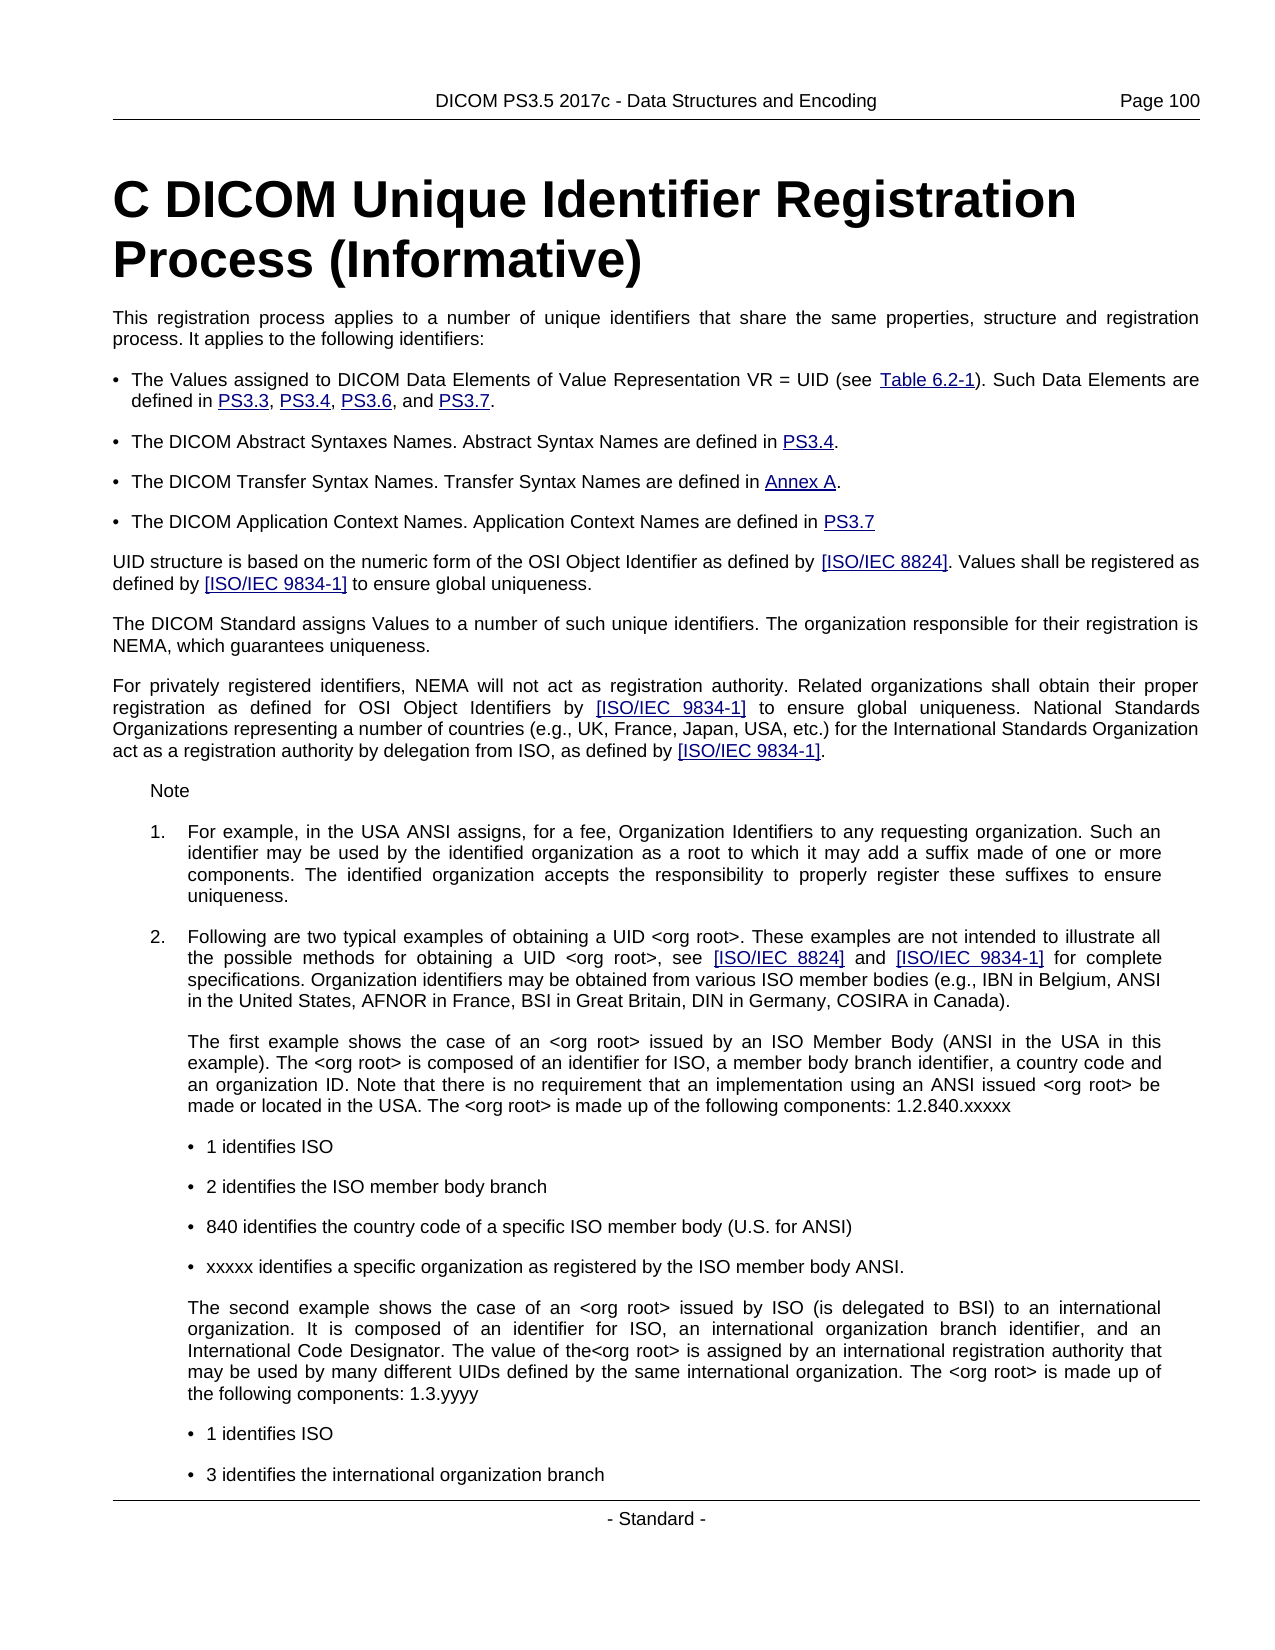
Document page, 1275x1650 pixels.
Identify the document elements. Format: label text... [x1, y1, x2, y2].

text For privately registered identifiers, NEMA will not act as registration authority. Related organizations shall obtain their proper registration as defined for OSI Object Identifiers by [ISO/IEC 9834-1] to ensure global uniqueness. National Standards Organizations representing a number of countries (e.g., UK, France, Japan, USA, etc.) for the International Standards Organization act as a registration authority by delegation from ISO, as defined by [ISO/IEC 9834-1]. [112, 675, 1200, 761]
list For example, in the USA ANSI assigns, for a fee, Organization Identifiers to any requesting organization. Such an identifier may be used by the identified organization as a root to which it may add a suffix made of one or more components. The identified organization accepts the responsibility to properly register these suffixes to ensure uniqueness. [150, 820, 1162, 907]
text The DICOM Standard assigns Values to a number of such unique identifiers. The organization responsible for their registration is NEMA, which guarantees uniqueness. [112, 613, 1200, 656]
list The first example shows the case of an <org root> issued by an ISO Member Body (ANSI in the USA in this example). The <org root> is composed of an identifier for ISO, a member body branch identifier, a country code and an organization ID. Note that there is no requirement that an implementation using an ANSI issued <org root> be made or located in the USA. The <org root> is made up of the following components: 1.2.840.xxxxx [150, 1030, 1162, 1117]
list The second example shows the case of an <org root> issued by ISO (is delegated to BSI) to an international organization. It is composed of an identifier for ISO, an international organization branch identifier, and an International Code Designator. The value of the<org root> is assigned by an international registration authority that may be used by many different UIDs defined by the same international organization. The <org root> is made up of the following components: 1.3.yyyy [150, 1297, 1162, 1404]
text This registration process applies to a number of unique identifiers that share the same properties, structure and registration process. It applies to the following identifiers: [112, 307, 1200, 350]
list 1 identifies ISO [187, 1423, 1162, 1445]
text C DICOM Unique Identifier Registration Process (Informative) [112, 169, 1200, 288]
list 2 identifies the ISO member body branch [187, 1176, 1162, 1197]
list The DICOM Application Context Names. Application Context Names are defined in PS3.7 [112, 511, 1200, 533]
list 3 identifies the international organization branch [187, 1463, 1162, 1485]
list 1 identifies ISO [187, 1135, 1162, 1157]
list The DICOM Abstract Syntaxes Names. Abstract Syntax Names are defined in PS3.4. [112, 430, 1200, 452]
text UID structure is based on the numeric form of the OSI Object Identifier as defined by [ISO/IEC 8824]. Values shall be registered as defined by [ISO/IEC 9834-1] to ensure global uniqueness. [112, 551, 1200, 594]
list Following are two typical examples of obtaining a UID <org root>. These examples are not intended to illustrate all the possible methods for obtaining a UID <org root>, see [ISO/IEC 8824] and [ISO/IEC 9834-1] for complete specifications. Organization identifiers may be obtained from various ISO member bodies (e.g., IBN in Belgium, ANSI in the United States, AFNOR in France, BSI in Great Britain, DIN in Germany, COSIRA in Canada). [150, 925, 1162, 1012]
list The DICOM Transfer Syntax Names. Transfer Syntax Names are defined in Annex A. [112, 471, 1200, 492]
text Note [150, 780, 1162, 802]
list xxxxx identifies a specific organization as registered by the ISO member body ANSI. [187, 1256, 1162, 1278]
list 840 identifies the country code of a specific ISO member body (U.S. for ANSI) [187, 1216, 1162, 1238]
list The Values assigned to DICOM Data Elements of Value Representation VR = UID (see Table 6.2-1). Such Data Elements are defined in PS3.3, PS3.4, PS3.6, and PS3.7. [112, 368, 1200, 412]
